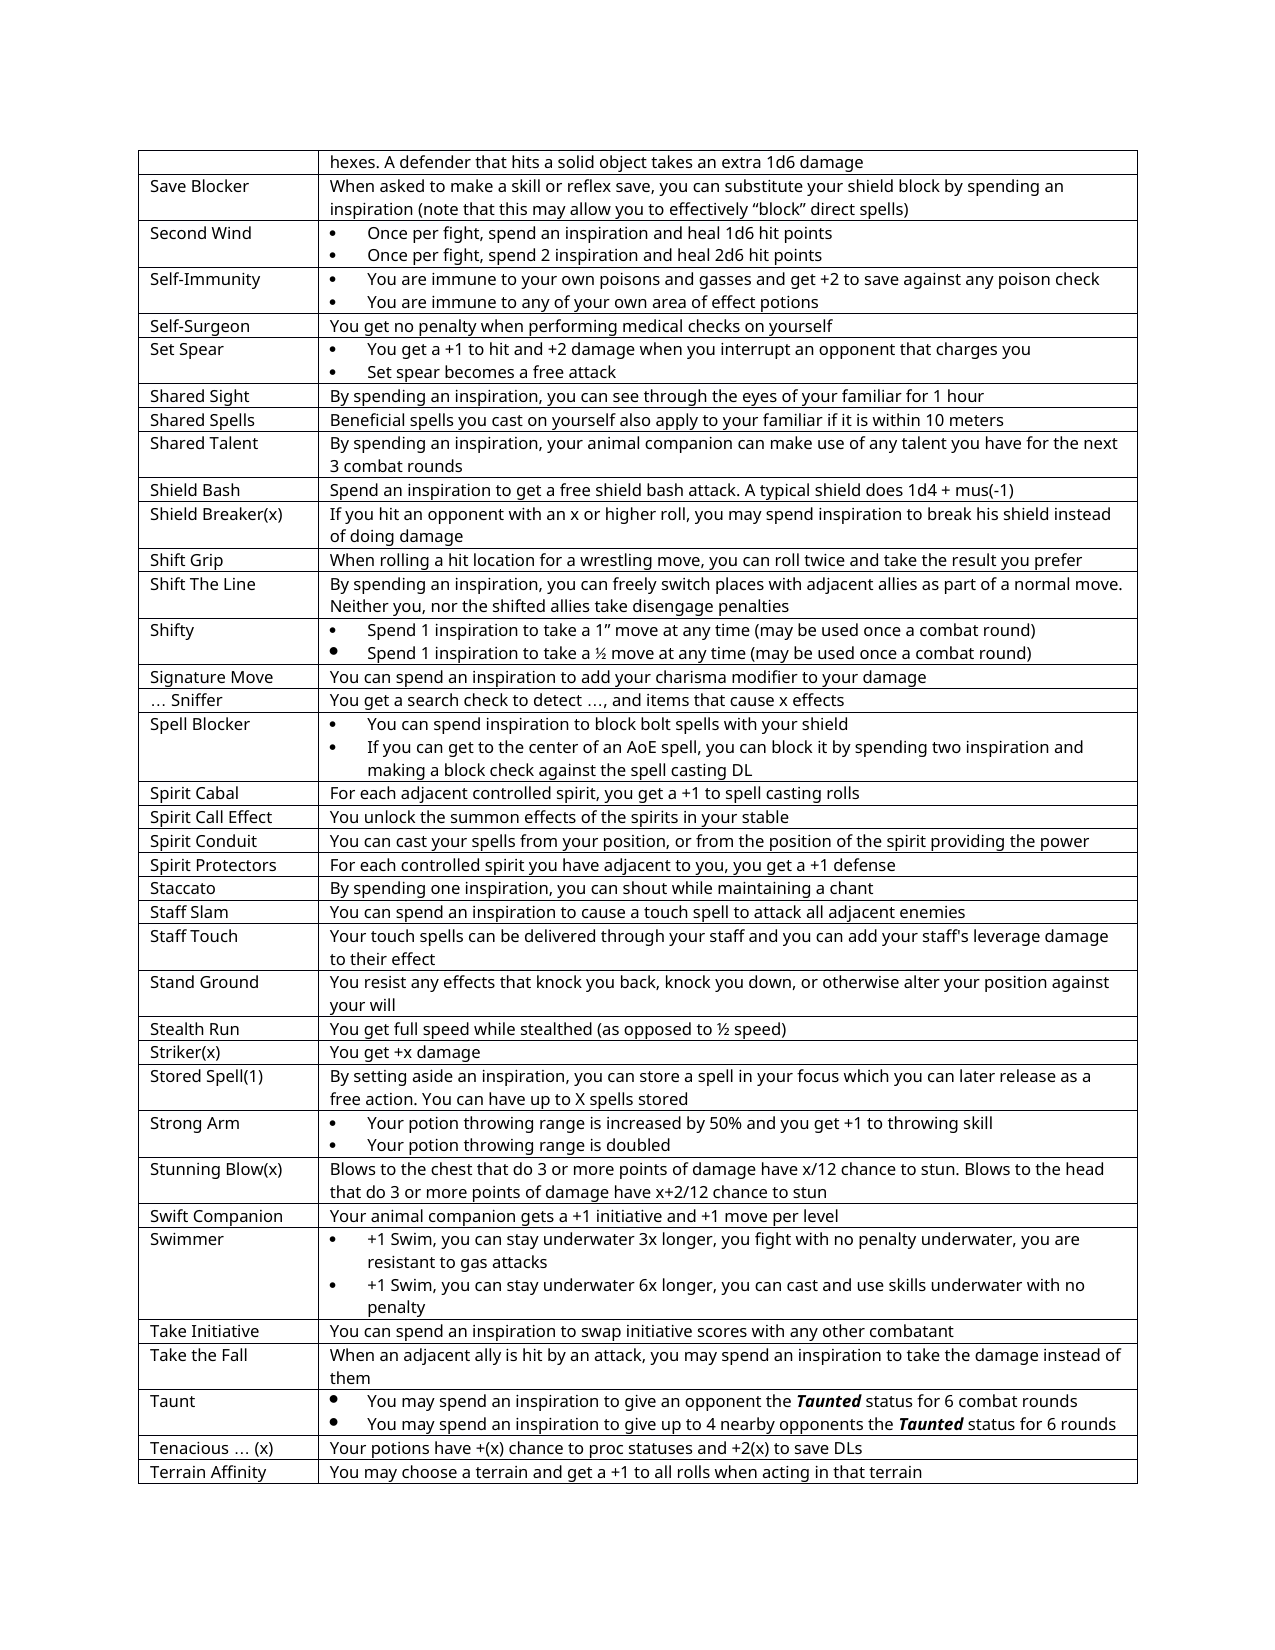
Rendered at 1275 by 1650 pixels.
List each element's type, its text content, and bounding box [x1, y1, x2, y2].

table_cell Staccato [139, 877, 318, 899]
table_cell Shared Talent [139, 432, 318, 477]
table_cell Stored Spell(1) [139, 1065, 318, 1110]
table_cell Tenacious … (x) [139, 1436, 318, 1459]
table_cell Shield Bash [139, 478, 318, 501]
table_cell Set Spear [139, 338, 318, 383]
table_cell Stealth Run [139, 1017, 318, 1040]
table_cell Shield Breaker(x) [139, 502, 318, 547]
table_cell Your potion throwing range is increased by 50% and you get +1 to throwing skill Your potion throwing range is doubled [319, 1111, 1137, 1157]
table_cell Stand Ground [139, 971, 318, 1016]
table_cell Shared Sight [139, 384, 318, 407]
table_cell You are immune to your own poisons and gasses and get +2 to save against any poison check You are immune to any of your own area of effect potions [319, 268, 1137, 313]
table_cell Shifty [139, 619, 318, 664]
table_cell Take the Fall [139, 1344, 318, 1389]
table_cell Your animal companion gets a +1 initiative and +1 move per level [319, 1204, 1137, 1227]
table_cell Once per fight, spend an inspiration and heal 1d6 hit points Once per fight, spend 2 inspiration and heal 2d6 hit points [319, 221, 1137, 267]
table_cell Spirit Call Effect [139, 806, 318, 828]
table_cell By spending an inspiration, your animal companion can make use of any talent you have for the next 3 combat rounds [319, 432, 1137, 477]
table_cell You may spend an inspiration to give an opponent the Taunted status for 6 combat rounds You may spend an inspiration to give up to 4 nearby opponents the Taunted status for 6 rounds [319, 1390, 1137, 1435]
table_cell Strong Arm [139, 1111, 318, 1157]
table_cell You get a search check to detect …, and items that cause x effects [319, 689, 1137, 712]
table_cell You can cast your spells from your position, or from the position of the spirit providing the power [319, 829, 1137, 852]
table_cell Save Blocker [139, 175, 318, 220]
table_cell Swimmer [139, 1228, 318, 1319]
table_cell If you hit an opponent with an x or higher roll, you may spend inspiration to break his shield instead of doing damage [319, 502, 1137, 547]
table_cell Blows to the chest that do 3 or more points of damage have x/12 chance to stun. Blows to the head that do 3 or more points of damage have x+2/12 chance to stun [319, 1158, 1137, 1203]
table_cell Stunning Blow(x) [139, 1158, 318, 1203]
table_cell Your touch spells can be delivered through your staff and you can add your staff's leverage damage to their effect [319, 924, 1137, 970]
table_cell Taunt [139, 1390, 318, 1435]
table_cell You get no penalty when performing medical checks on yourself [319, 314, 1137, 337]
table_cell Swift Companion [139, 1204, 318, 1227]
table_cell hexes. A defender that hits a solid object takes an extra 1d6 damage [319, 151, 1137, 174]
table_cell Shared Spells [139, 408, 318, 431]
table_cell Terrain Affinity [139, 1460, 318, 1483]
table_cell +1 Swim, you can stay underwater 3x longer, you fight with no penalty underwater, you are resistant to gas attacks +1 Swim, you can stay underwater 6x longer, you can cast and use skills underwater with no penalty [319, 1228, 1137, 1319]
table_cell You can spend an inspiration to add your charisma modifier to your damage [319, 665, 1137, 688]
table_cell By spending an inspiration, you can see through the eyes of your familiar for 1 hour [319, 384, 1137, 407]
table_cell You get +x damage [319, 1041, 1137, 1064]
table_cell Take Initiative [139, 1320, 318, 1342]
table_cell You may choose a terrain and get a +1 to all rolls when acting in that terrain [319, 1460, 1137, 1483]
table_cell Beneficial spells you cast on yourself also apply to your familiar if it is within 10 meters [319, 408, 1137, 431]
table_cell Shift Grip [139, 549, 318, 571]
table_cell Spell Blocker [139, 713, 318, 781]
table_cell You can spend an inspiration to cause a touch spell to attack all adjacent enemies [319, 901, 1137, 923]
table_cell Staff Slam [139, 901, 318, 923]
table_cell By spending an inspiration, you can freely switch places with adjacent allies as part of a normal move. Neither you, nor the shifted allies take disengage penalties [319, 572, 1137, 618]
table_cell For each adjacent controlled spirit, you get a +1 to spell casting rolls [319, 782, 1137, 804]
table_cell By spending one inspiration, you can shout while maintaining a chant [319, 877, 1137, 899]
table_cell Self-Surgeon [139, 314, 318, 337]
table_cell By setting aside an inspiration, you can store a spell in your focus which you can later release as a free action. You can have up to X spells stored [319, 1065, 1137, 1110]
table_cell Striker(x) [139, 1041, 318, 1064]
table_cell … Sniffer [139, 689, 318, 712]
table_cell Your potions have +(x) chance to proc statuses and +2(x) to save DLs [319, 1436, 1137, 1459]
table_cell You resist any effects that knock you back, knock you down, or otherwise alter your position against your will [319, 971, 1137, 1016]
table_cell Staff Touch [139, 924, 318, 970]
table_cell Signature Move [139, 665, 318, 688]
table_cell Spirit Cabal [139, 782, 318, 804]
table_cell You unlock the summon effects of the spirits in your stable [319, 806, 1137, 828]
table_cell You get a +1 to hit and +2 damage when you interrupt an opponent that charges you Set spear becomes a free attack [319, 338, 1137, 383]
table_cell Self-Immunity [139, 268, 318, 313]
table_cell When an adjacent ally is hit by an attack, you may spend an inspiration to take the damage instead of them [319, 1344, 1137, 1389]
table_cell You can spend an inspiration to swap initiative scores with any other combatant [319, 1320, 1137, 1342]
table_cell Spirit Conduit [139, 829, 318, 852]
table_cell For each controlled spirit you have adjacent to you, you get a +1 defense [319, 853, 1137, 876]
table_cell You get full speed while stealthed (as opposed to ½ speed) [319, 1017, 1137, 1040]
table_cell Spend an inspiration to get a free shield bash attack. A typical shield does 1d4 + mus(-1) [319, 478, 1137, 501]
table_cell When asked to make a skill or reflex save, you can substitute your shield block by spending an inspiration (note that this may allow you to effectively “block” direct spells) [319, 175, 1137, 220]
table_cell Spirit Protectors [139, 853, 318, 876]
table_cell Spend 1 inspiration to take a 1” move at any time (may be used once a combat round) Spend 1 inspiration to take a ½ move at any time (may be used once a combat round) [319, 619, 1137, 664]
table_cell Second Wind [139, 221, 318, 267]
table_cell You can spend inspiration to block bolt spells with your shield If you can get to the center of an AoE spell, you can block it by spending two inspiration and making a block check against the spell casting DL [319, 713, 1137, 781]
table_cell When rolling a hit location for a wrestling move, you can roll twice and take the result you prefer [319, 549, 1137, 571]
table_cell Shift The Line [139, 572, 318, 618]
table_cell [139, 151, 318, 174]
